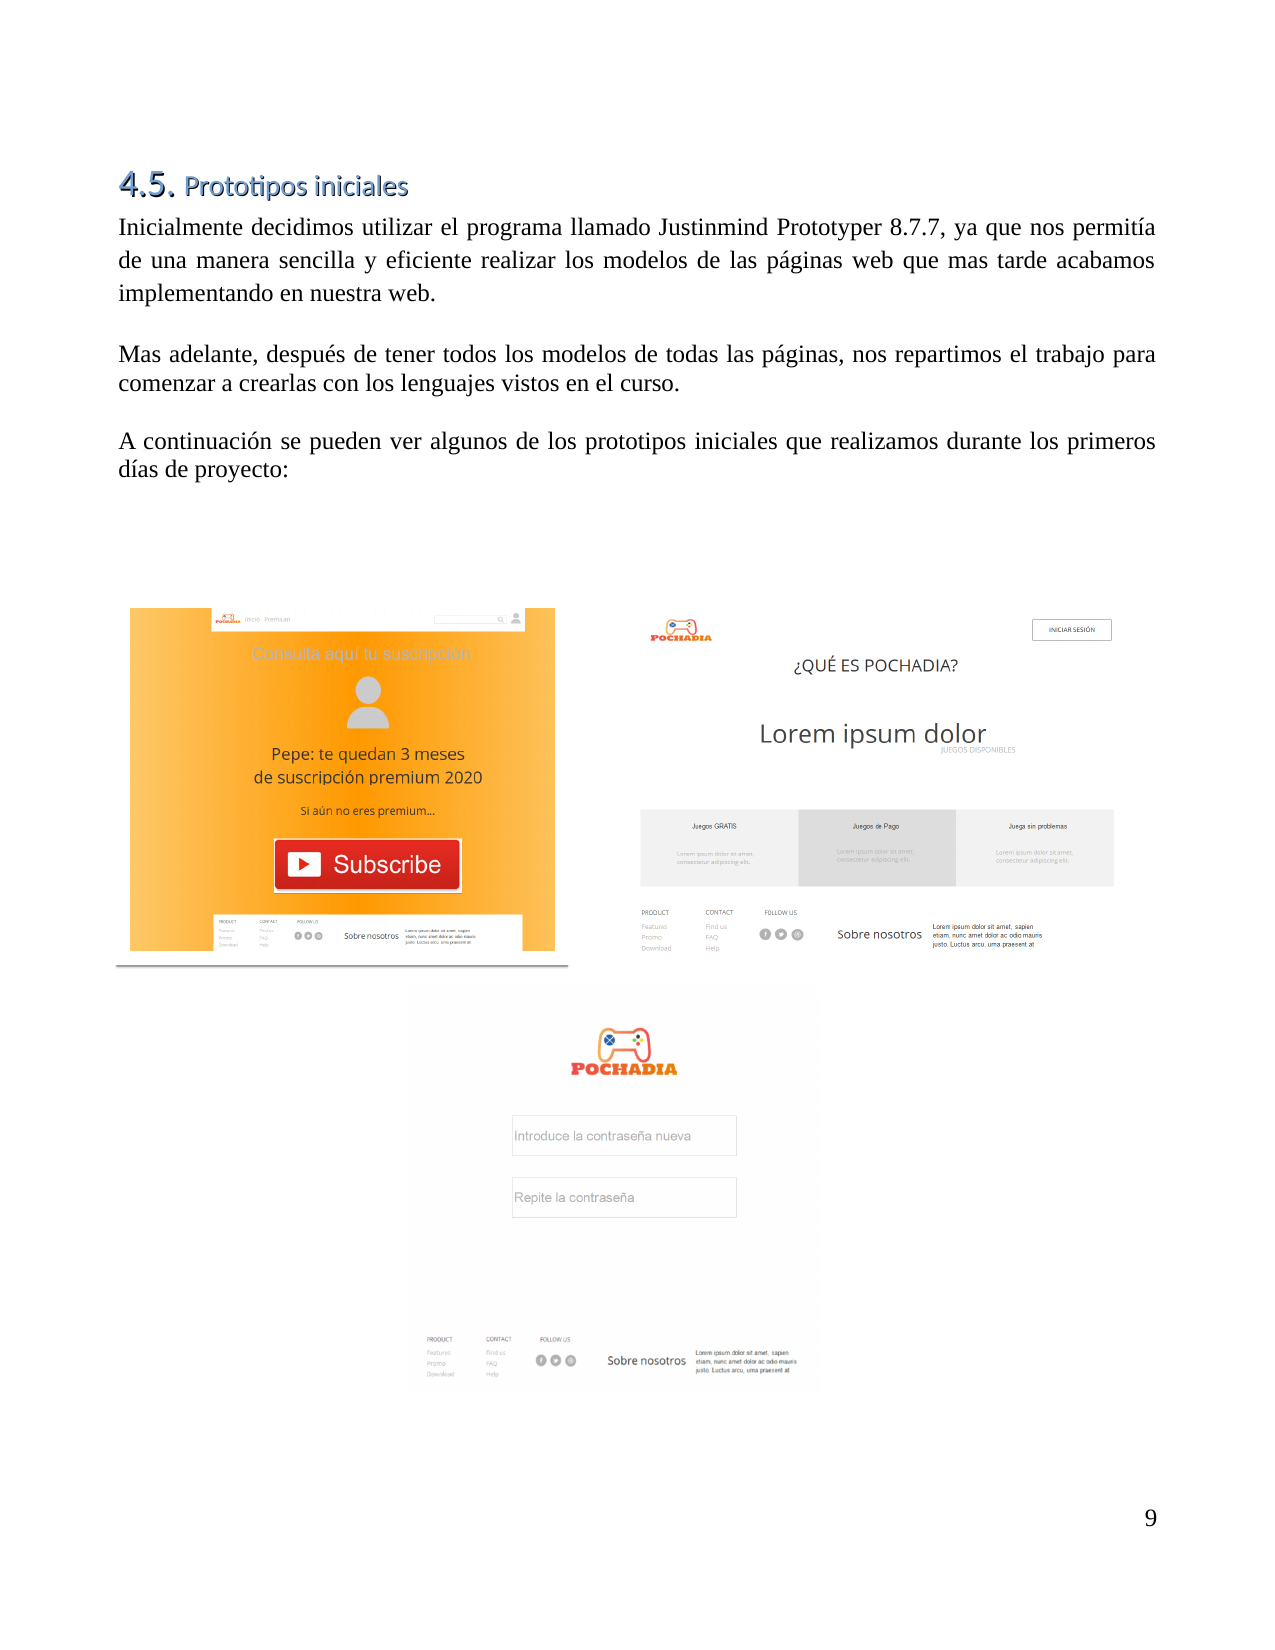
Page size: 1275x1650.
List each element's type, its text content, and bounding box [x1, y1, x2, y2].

picture [130, 608, 555, 951]
text Mas adelante, después de tener todos los modelos de todas las páginas, nos repartimos el trabajo para comenzar a crearlas con los lenguajes vistos en el curso. [118, 339, 1157, 397]
picture [409, 985, 822, 1392]
text Inicialmente decidimos utilizar el programa llamado Justinmind Prototyper 8.7.7, ya que nos permitía de una manera sencilla y eficiente realizar los modelos de las páginas web que mas tarde acabamos implementando en nuestra web. [118, 212, 1157, 307]
picture [625, 591, 1129, 969]
text 4.5. Prototipos iniciales [118, 159, 1157, 205]
text A continuación se pueden ver algunos de los prototipos iniciales que realizamos durante los primeros días de proyecto: [118, 426, 1157, 483]
